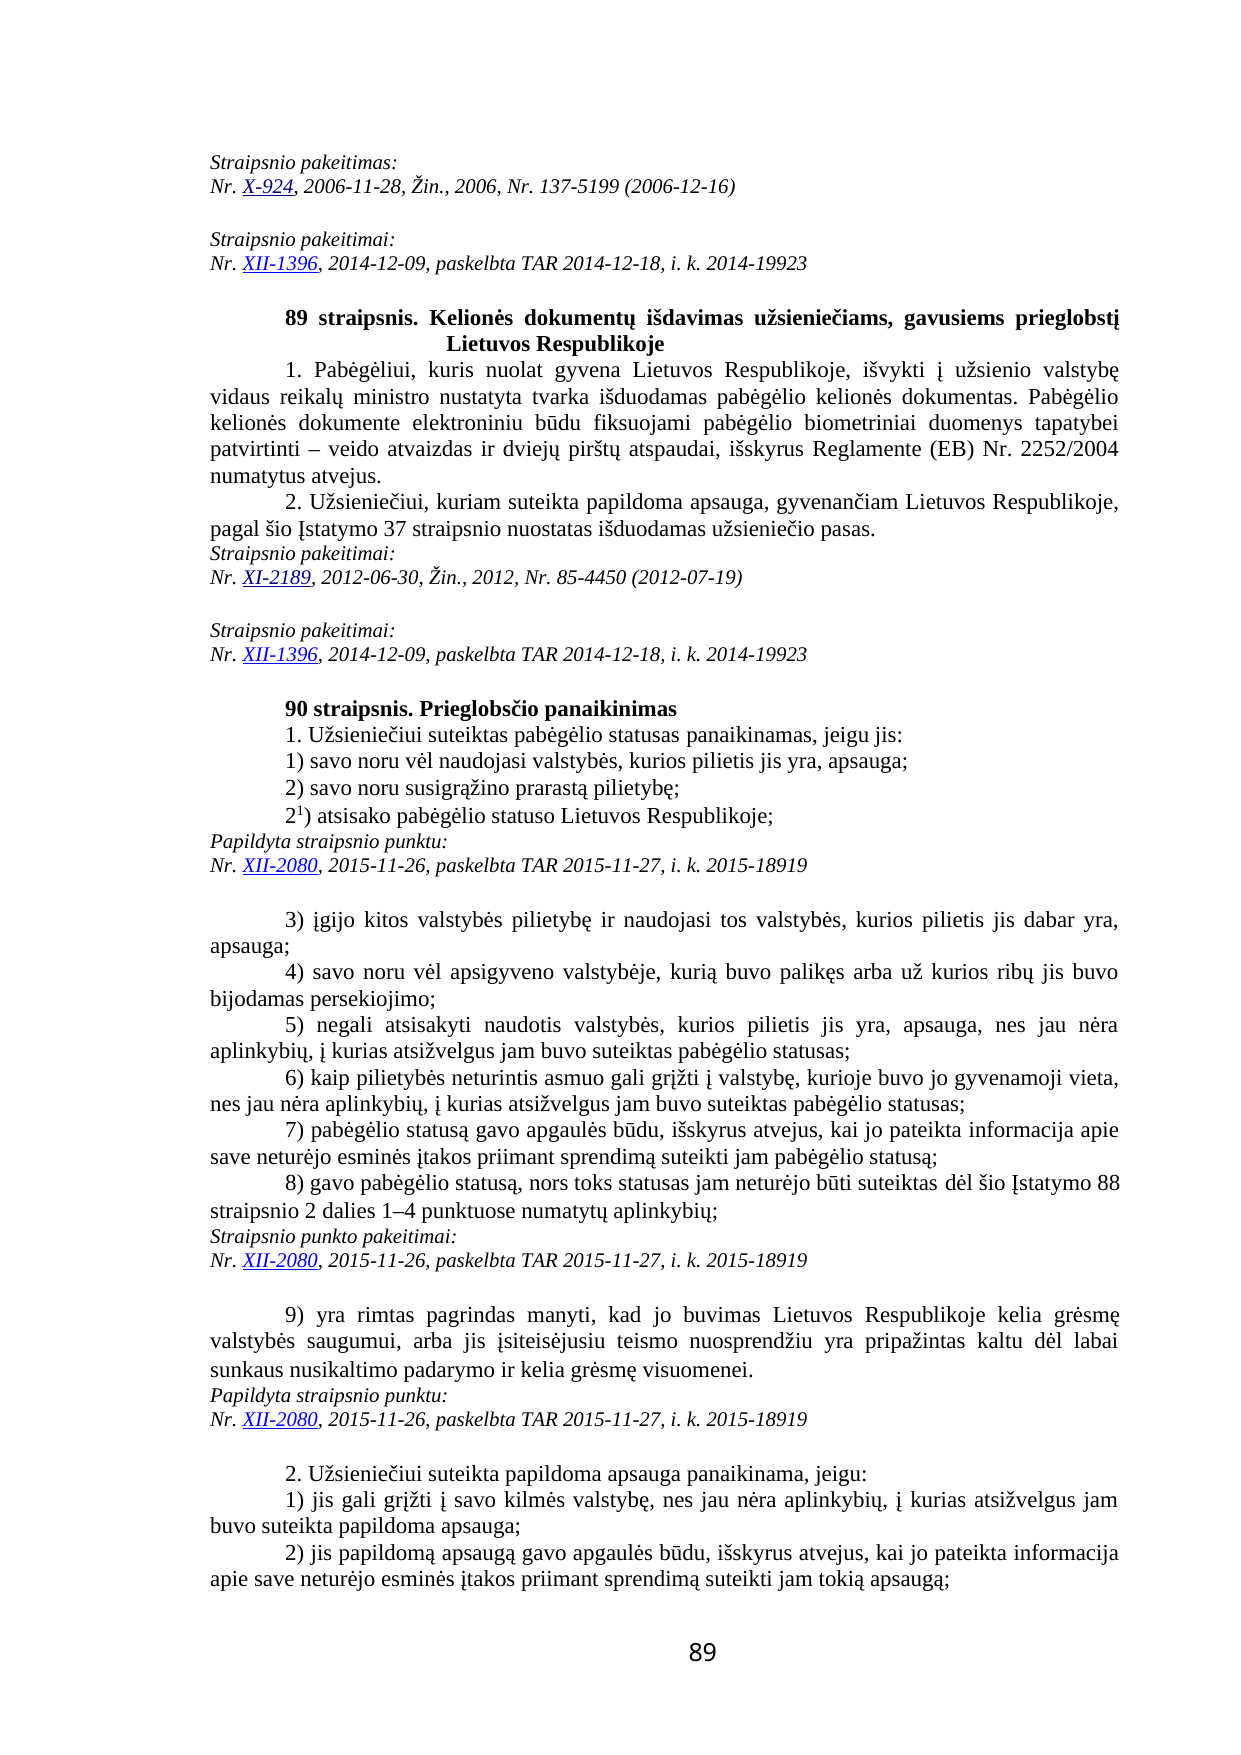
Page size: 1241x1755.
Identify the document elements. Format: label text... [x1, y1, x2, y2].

text 2) savo noru susigrąžino prarastą pilietybę; [210, 774, 1120, 800]
text Nr. XII-2080, 2015-11-26, paskelbta TAR 2015-11-27, i. k. 2015-18919 [210, 853, 1120, 877]
text Nr. XII-2080, 2015-11-26, paskelbta TAR 2015-11-27, i. k. 2015-18919 [210, 1248, 1120, 1272]
text Nr. X-924, 2006-11-28, Žin., 2006, Nr. 137-5199 (2006-12-16) [210, 174, 1120, 198]
text Straipsnio pakeitimai: [210, 618, 1120, 642]
text 8) gavo pabėgėlio statusą, nors toks statusas jam neturėjo būti suteiktas dėl šio Įstatymo 88 straipsnio 2 dalies 1–4 punktuose numatytų aplinkybių; [210, 1169, 1120, 1224]
text 21) atsisako pabėgėlio statuso Lietuvos Respublikoje; [210, 800, 1120, 829]
text 2. Užsieniečiui suteikta papildoma apsauga panaikinama, jeigu: [210, 1459, 1120, 1486]
text Nr. XII-1396, 2014-12-09, paskelbta TAR 2014-12-18, i. k. 2014-19923 [210, 642, 1120, 666]
text 4) savo noru vėl apsigyveno valstybėje, kurią buvo palikęs arba už kurios ribų jis buvo bijodamas persekiojimo; [210, 958, 1120, 1011]
text 90 straipsnis. Prieglobsčio panaikinimas [210, 695, 1120, 721]
text 1. Užsieniečiui suteiktas pabėgėlio statusas panaikinamas, jeigu jis: [210, 721, 1120, 747]
text 89 straipsnis. Kelionės dokumentų išdavimas užsieniečiams, gavusiems prieglobstį Lietuvos Respublikoje [285, 304, 1120, 356]
text 6) kaip pilietybės neturintis asmuo gali grįžti į valstybę, kurioje buvo jo gyvenamoji vieta, nes jau nėra aplinkybių, į kurias atsižvelgus jam buvo suteiktas pabėgėlio statusas; [210, 1064, 1120, 1117]
text Nr. XII-2080, 2015-11-26, paskelbta TAR 2015-11-27, i. k. 2015-18919 [210, 1407, 1120, 1431]
text Papildyta straipsnio punktu: [210, 829, 1120, 853]
text Papildyta straipsnio punktu: [210, 1383, 1120, 1407]
text 1) jis gali grįžti į savo kilmės valstybę, nes jau nėra aplinkybių, į kurias atsižvelgus jam buvo suteikta papildoma apsauga; [210, 1486, 1120, 1539]
text 2. Užsieniečiui, kuriam suteikta papildoma apsauga, gyvenančiam Lietuvos Respublikoje, pagal šio Įstatymo 37 straipsnio nuostatas išduodamas užsieniečio pasas. [210, 488, 1120, 541]
text Nr. XI-2189, 2012-06-30, Žin., 2012, Nr. 85-4450 (2012-07-19) [210, 565, 1120, 589]
text 9) yra rimtas pagrindas manyti, kad jo buvimas Lietuvos Respublikoje kelia grėsmę valstybės saugumui, arba jis įsiteisėjusiu teismo nuosprendžiu yra pripažintas kaltu dėl labai sunkaus nusikaltimo padarymo ir kelia grėsmę visuomenei. [210, 1301, 1120, 1383]
text 1. Pabėgėliui, kuris nuolat gyvena Lietuvos Respublikoje, išvykti į užsienio valstybę vidaus reikalų ministro nustatyta tvarka išduodamas pabėgėlio kelionės dokumentas. Pabėgėlio kelionės dokumente elektroniniu būdu fiksuojami pabėgėlio biometriniai duomenys tapatybei patvirtinti – veido atvaizdas ir dviejų pirštų atspaudai, išskyrus Reglamente (EB) Nr. 2252/2004 numatytus atvejus. [210, 356, 1120, 488]
text Straipsnio punkto pakeitimai: [210, 1224, 1120, 1248]
text Straipsnio pakeitimai: [210, 541, 1120, 565]
text 1) savo noru vėl naudojasi valstybės, kurios pilietis jis yra, apsauga; [210, 747, 1120, 774]
text 3) įgijo kitos valstybės pilietybę ir naudojasi tos valstybės, kurios pilietis jis dabar yra, apsauga; [210, 906, 1120, 958]
text 7) pabėgėlio statusą gavo apgaulės būdu, išskyrus atvejus, kai jo pateikta informacija apie save neturėjo esminės įtakos priimant sprendimą suteikti jam pabėgėlio statusą; [210, 1117, 1120, 1169]
text 5) negali atsisakyti naudotis valstybės, kurios pilietis jis yra, apsauga, nes jau nėra aplinkybių, į kurias atsižvelgus jam buvo suteiktas pabėgėlio statusas; [210, 1011, 1120, 1064]
text 2) jis papildomą apsaugą gavo apgaulės būdu, išskyrus atvejus, kai jo pateikta informacija apie save neturėjo esminės įtakos priimant sprendimą suteikti jam tokią apsaugą; [210, 1539, 1120, 1591]
text Nr. XII-1396, 2014-12-09, paskelbta TAR 2014-12-18, i. k. 2014-19923 [210, 251, 1120, 275]
text Straipsnio pakeitimai: [210, 227, 1120, 251]
text Straipsnio pakeitimas: [210, 150, 1120, 174]
